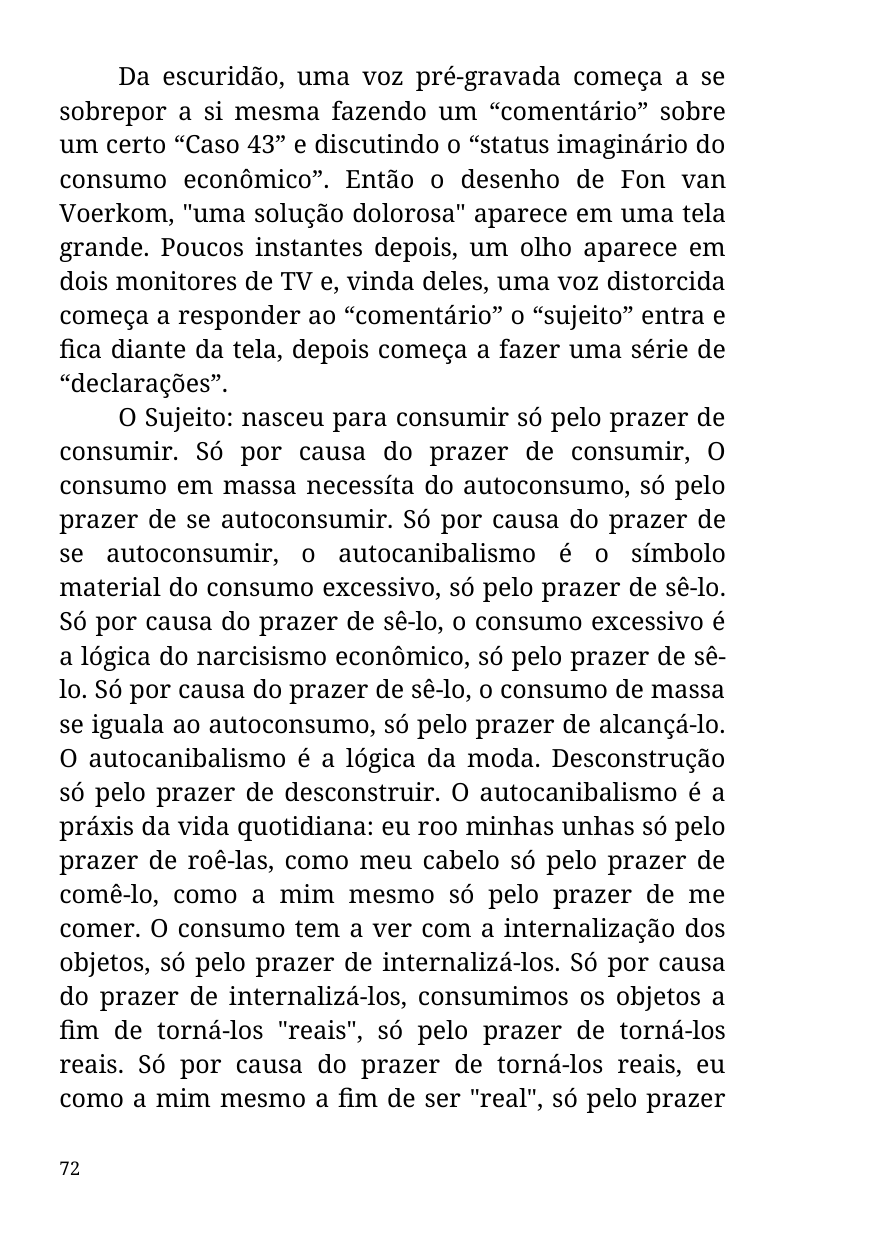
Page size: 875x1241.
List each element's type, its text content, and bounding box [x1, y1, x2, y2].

text O Sujeito: nasceu para consumir só pelo prazer de consumir. Só por causa do prazer de consumir, O consumo em massa necessíta do autoconsumo, só pelo prazer de se autoconsumir. Só por causa do prazer de se autoconsumir, o autocanibalismo é o símbolo material do consumo excessivo, só pelo prazer de sê-lo. Só por causa do prazer de sê-lo, o consumo excessivo é a lógica do narcisismo econômico, só pelo prazer de sê-lo. Só por causa do prazer de sê-lo, o consumo de massa se iguala ao autoconsumo, só pelo prazer de alcançá-lo. O autocanibalismo é a lógica da moda. Desconstrução só pelo prazer de desconstruir. O autocanibalismo é a práxis da vida quotidiana: eu roo minhas unhas só pelo prazer de roê-las, como meu cabelo só pelo prazer de comê-lo, como a mim mesmo só pelo prazer de me comer. O consumo tem a ver com a internalização dos objetos, só pelo prazer de internalizá-los. Só por causa do prazer de internalizá-los, consumimos os objetos a fim de torná-los "reais", só pelo prazer de torná-los reais. Só por causa do prazer de torná-los reais, eu como a mim mesmo a fim de ser "real", só pelo prazer [59, 400, 726, 1115]
text Da escuridão, uma voz pré-gravada começa a se sobrepor a si mesma fazendo um “comentário” sobre um certo “Caso 43” e discutindo o “status imaginário do consumo econômico”. Então o desenho de Fon van Voerkom, "uma solução dolorosa" aparece em uma tela grande. Poucos instantes depois, um olho aparece em dois monitores de TV e, vinda deles, uma voz distorcida começa a responder ao “comentário” o “sujeito” entra e fica diante da tela, depois começa a fazer uma série de “declarações”. [59, 59, 726, 400]
